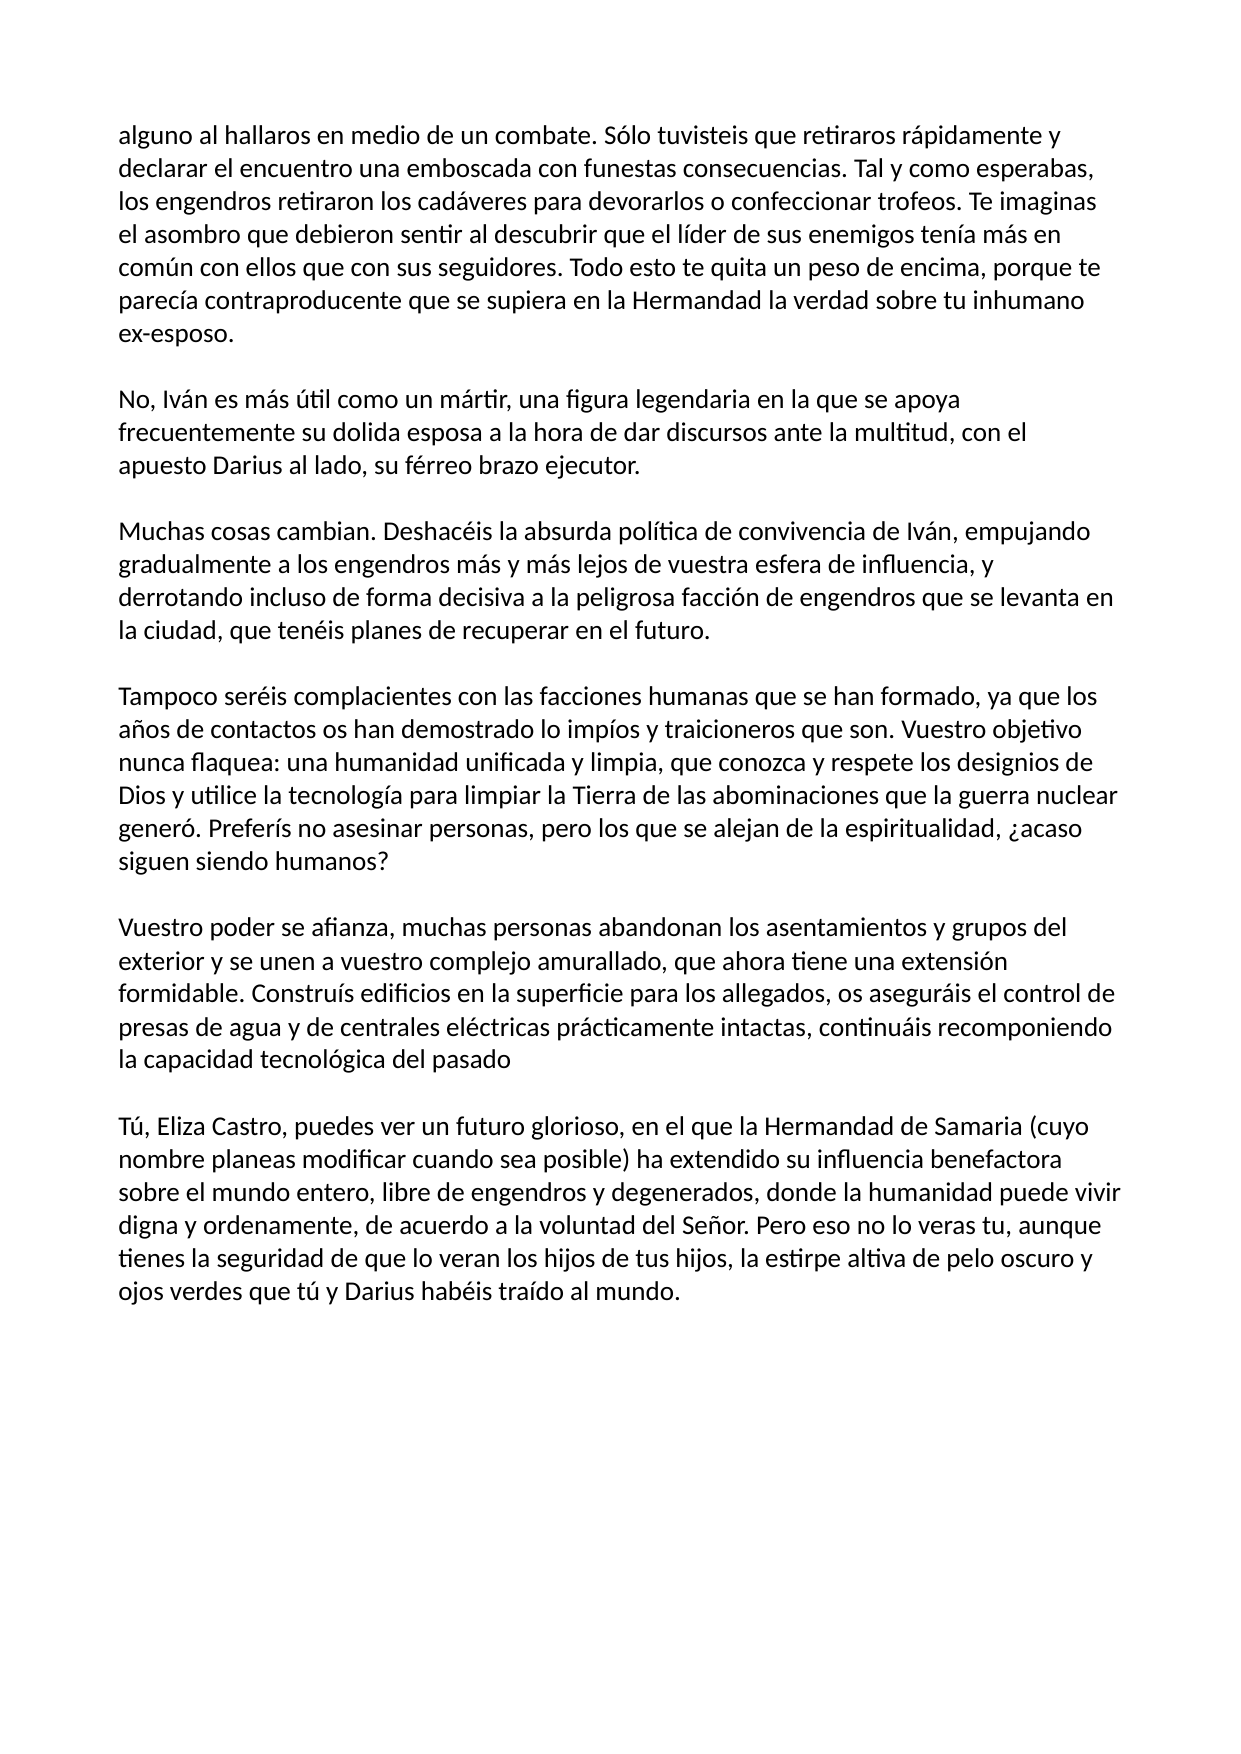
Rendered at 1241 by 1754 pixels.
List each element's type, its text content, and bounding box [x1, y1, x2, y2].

text Tú, Eliza Castro, puedes ver un futuro glorioso, en el que la Hermandad de Samaria (cuyo nombre planeas modificar cuando sea posible) ha extendido su influencia benefactora sobre el mundo entero, libre de engendros y degenerados, donde la humanidad puede vivir digna y ordenamente, de acuerdo a la voluntad del Señor. Pero eso no lo veras tu, aunque tienes la seguridad de que lo veran los hijos de tus hijos, la estirpe altiva de pelo oscuro y ojos verdes que tú y Darius habéis traído al mundo. [118, 1109, 1122, 1307]
text Vuestro poder se afianza, muchas personas abandonan los asentamientos y grupos del exterior y se unen a vuestro complejo amurallado, que ahora tiene una extensión formidable. Construís edificios en la superficie para los allegados, os aseguráis el control de presas de agua y de centrales eléctricas prácticamente intactas, continuáis recomponiendo la capacidad tecnológica del pasado [118, 911, 1122, 1076]
text alguno al hallaros en medio de un combate. Sólo tuvisteis que retiraros rápidamente y declarar el encuentro una emboscada con funestas consecuencias. Tal y como esperabas, los engendros retiraron los cadáveres para devorarlos o confeccionar trofeos. Te imaginas el asombro que debieron sentir al descubrir que el líder de sus enemigos tenía más en común con ellos que con sus seguidores. Todo esto te quita un peso de encima, porque te parecía contraproducente que se supiera en la Hermandad la verdad sobre tu inhumano ex-esposo. [118, 118, 1122, 349]
text Muchas cosas cambian. Deshacéis la absurda política de convivencia de Iván, empujando gradualmente a los engendros más y más lejos de vuestra esfera de influencia, y derrotando incluso de forma decisiva a la peligrosa facción de engendros que se levanta en la ciudad, que tenéis planes de recuperar en el futuro. [118, 514, 1122, 646]
text No, Iván es más útil como un mártir, una figura legendaria en la que se apoya frecuentemente su dolida esposa a la hora de dar discursos ante la multitud, con el apuesto Darius al lado, su férreo brazo ejecutor. [118, 382, 1122, 481]
text Tampoco seréis complacientes con las facciones humanas que se han formado, ya que los años de contactos os han demostrado lo impíos y traicioneros que son. Vuestro objetivo nunca flaquea: una humanidad unificada y limpia, que conozca y respete los designios de Dios y utilice la tecnología para limpiar la Tierra de las abominaciones que la guerra nuclear generó. Preferís no asesinar personas, pero los que se alejan de la espiritualidad, ¿acaso siguen siendo humanos? [118, 679, 1122, 878]
